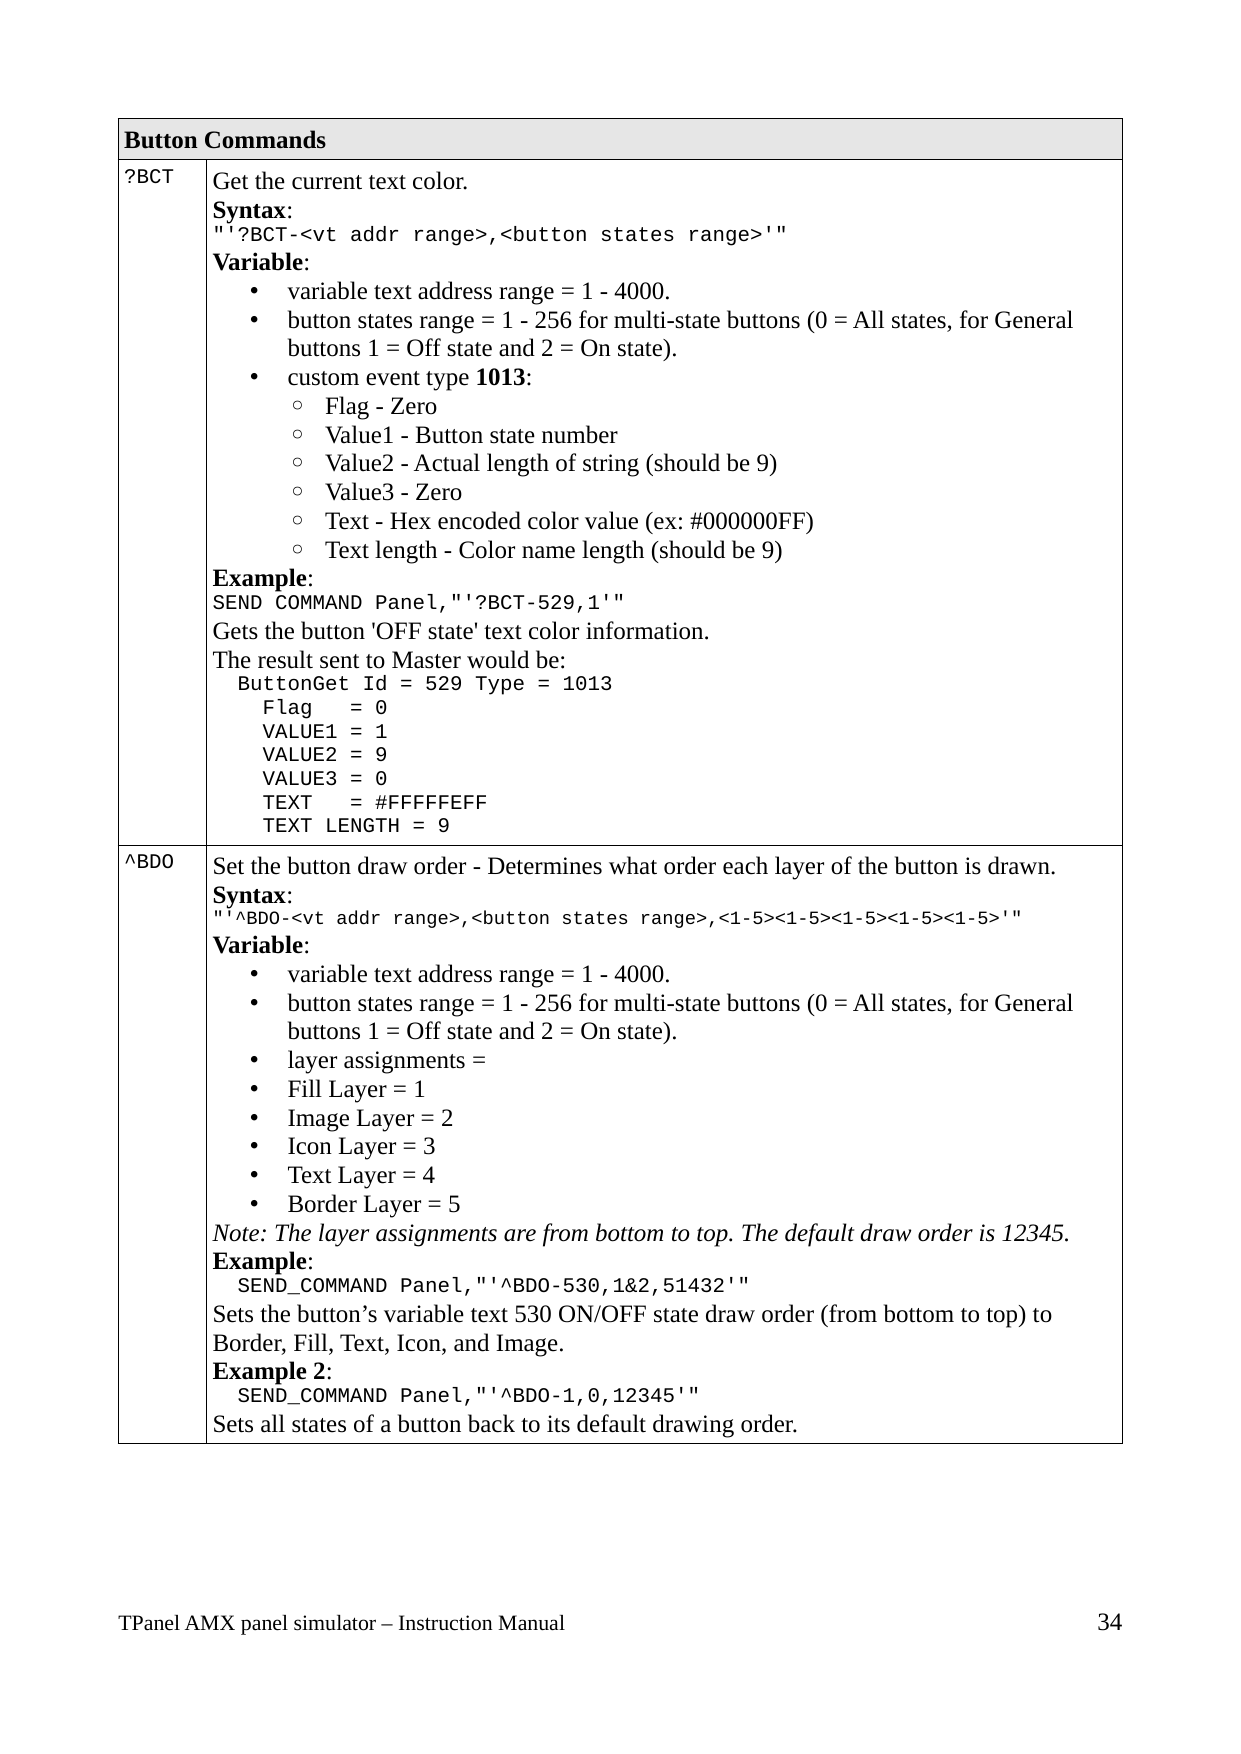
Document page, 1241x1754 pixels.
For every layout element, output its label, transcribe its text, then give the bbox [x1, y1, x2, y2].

table_cell ?BCT [119, 160, 206, 845]
table_cell Get the current text color. Syntax: "'?BCT-<vt addr range>,<button states range>'" Variable: variable text address range = 1 - 4000. button states range = 1 - 256 for multi-state buttons (0 = All states, for General buttons 1 = Off state and 2 = On state). custom event type 1013: Flag - Zero Value1 - Button state number Value2 - Actual length of string (should be 9) Value3 - Zero Text - Hex encoded color value (ex: #000000FF) Text length - Color name length (should be 9) Example: SEND COMMAND Panel,"'?BCT-529,1'" Gets the button 'OFF state' text color information. The result sent to Master would be: ButtonGet Id = 529 Type = 1013 Flag = 0 VALUE1 = 1 VALUE2 = 9 VALUE3 = 0 TEXT = #FFFFFEFF TEXT LENGTH = 9 [207, 160, 1122, 845]
table_cell Set the button draw order - Determines what order each layer of the button is drawn. Syntax: "'^BDO-<vt addr range>,<button states range>,<1-5><1-5><1-5><1-5><1-5>'" Variable: variable text address range = 1 - 4000. button states range = 1 - 256 for multi-state buttons (0 = All states, for General buttons 1 = Off state and 2 = On state). layer assignments = Fill Layer = 1 Image Layer = 2 Icon Layer = 3 Text Layer = 4 Border Layer = 5 Note: The layer assignments are from bottom to top. The default draw order is 12345. Example: SEND_COMMAND Panel,"'^BDO-530,1&2,51432'" Sets the button’s variable text 530 ON/OFF state draw order (from bottom to top) to Border, Fill, Text, Icon, and Image. Example 2: SEND_COMMAND Panel,"'^BDO-1,0,12345'" Sets all states of a button back to its default drawing order. [207, 846, 1122, 1443]
table_cell ^BDO [119, 846, 206, 1443]
table_header Button Commands [119, 119, 1122, 159]
